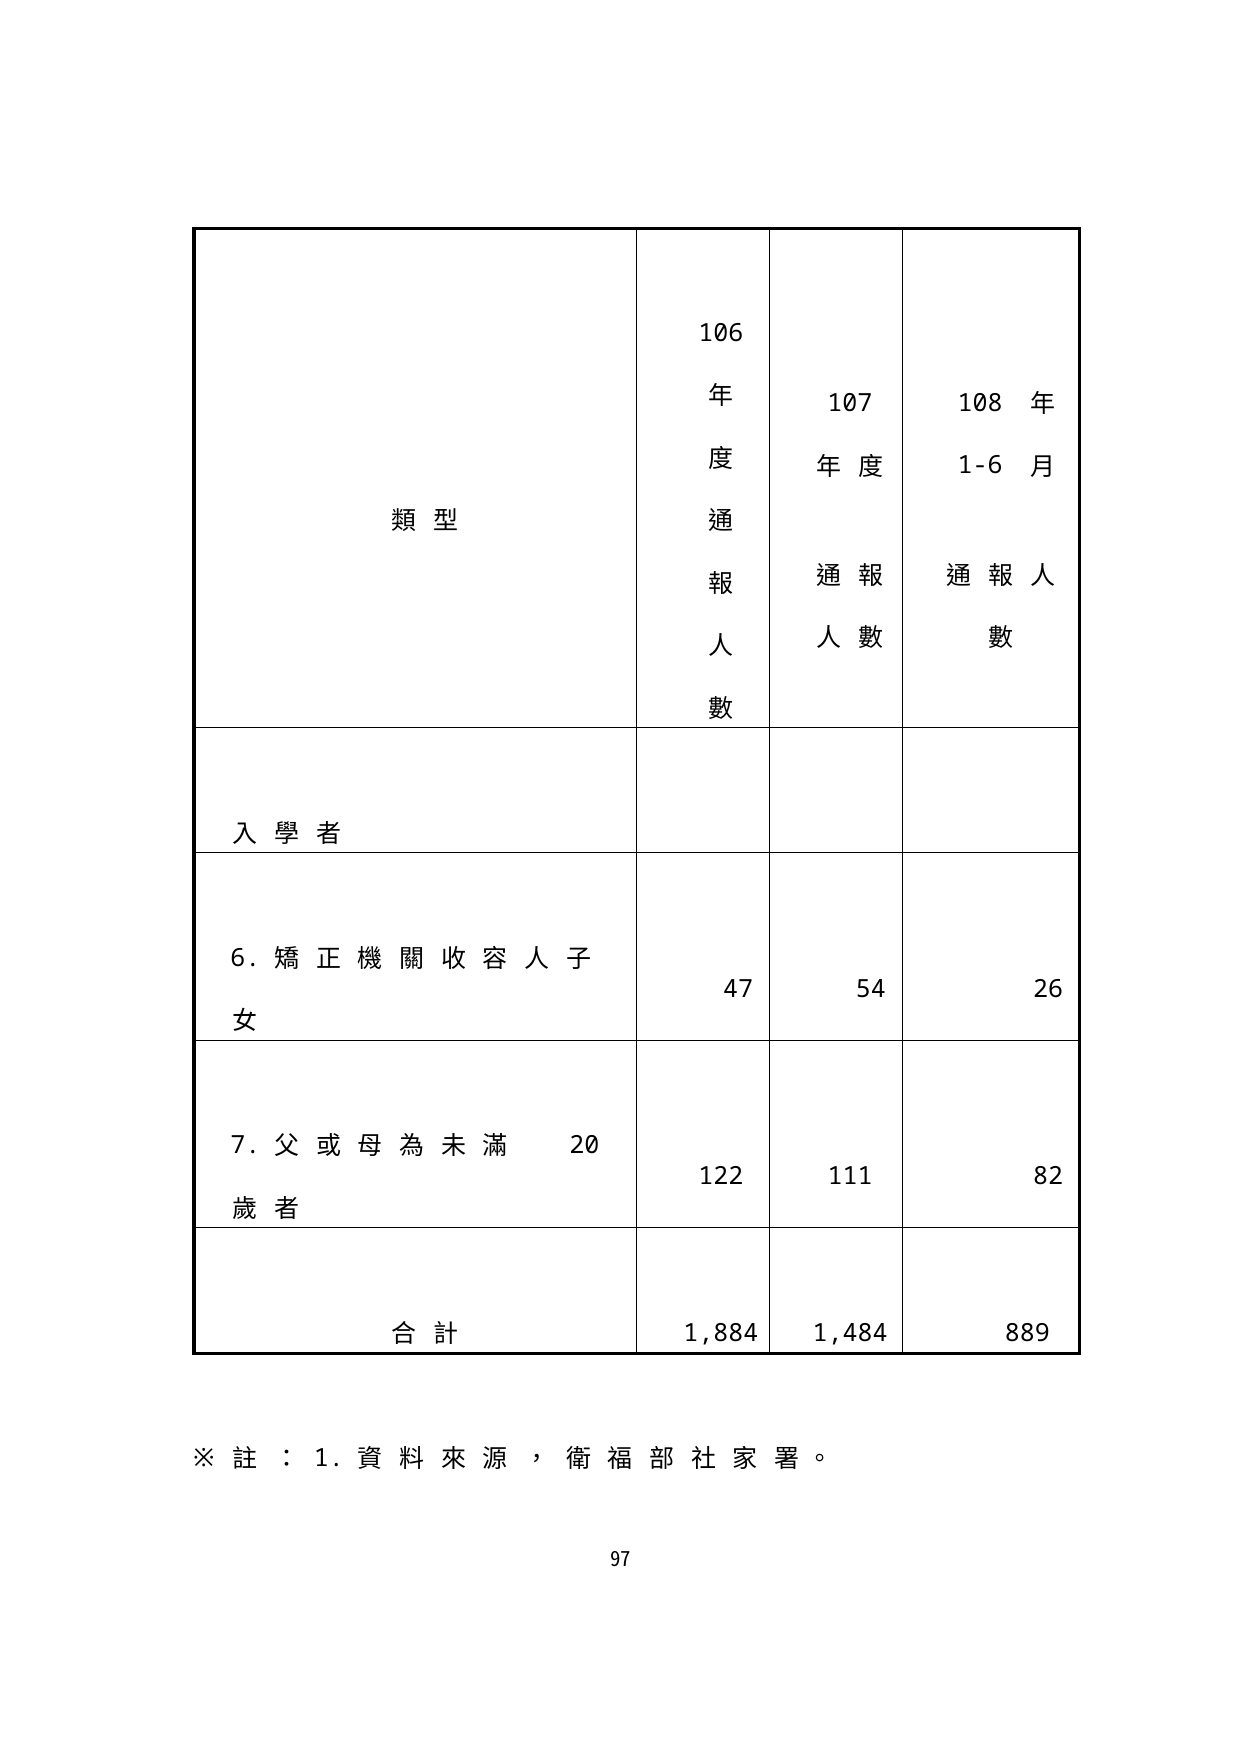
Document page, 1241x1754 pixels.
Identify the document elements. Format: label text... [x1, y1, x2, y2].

text ※註：1.資料來源，衛福部社家署。 [183, 1415, 1058, 1477]
table_cell 111 [770, 1041, 902, 1227]
table_cell [770, 728, 902, 852]
table_cell 6.矯正機關收容人子女 [196, 853, 636, 1040]
table_header 107年度 通報人數 [770, 230, 902, 727]
table_cell 54 [770, 853, 902, 1040]
table_cell 7.父或母為未滿 20 歲者 [196, 1041, 636, 1227]
table_cell 合計 [196, 1228, 636, 1352]
table_header 類型 [196, 230, 636, 727]
table_header 106年度 通報人數 [637, 230, 769, 727]
table_header 108年1-6月 通報人數 [903, 230, 1078, 727]
table_cell 47 [637, 853, 769, 1040]
table_cell 122 [637, 1041, 769, 1227]
table_cell 1,484 [770, 1228, 902, 1352]
table_cell 入學者 [196, 728, 636, 852]
table_cell [903, 728, 1078, 852]
table_cell 26 [903, 853, 1078, 1040]
table_cell 82 [903, 1041, 1078, 1227]
table_cell 889 [903, 1228, 1078, 1352]
table_cell [637, 728, 769, 852]
table_cell 1,884 [637, 1228, 769, 1352]
